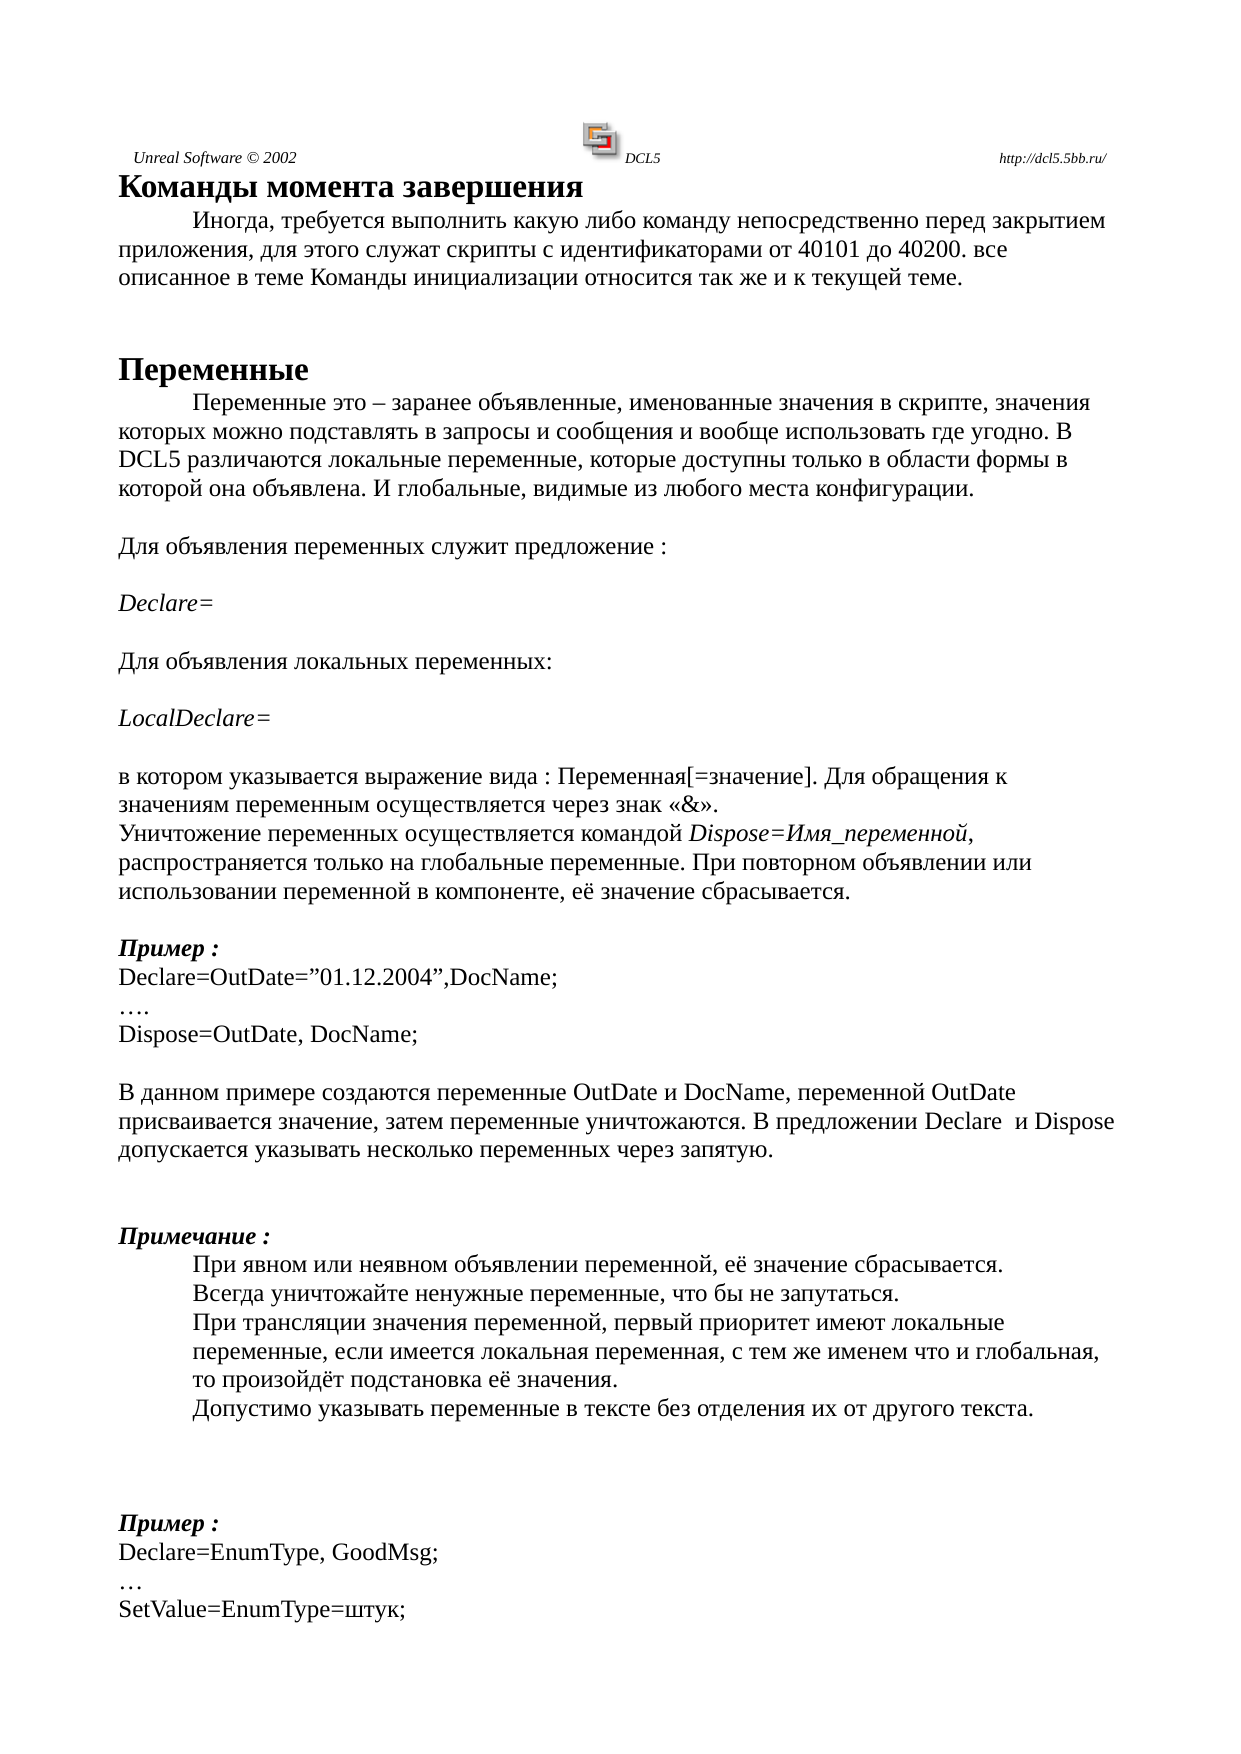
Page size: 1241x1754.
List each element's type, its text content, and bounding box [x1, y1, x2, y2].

text Для объявления переменных служит предложение : [118, 531, 1122, 559]
text Всегда уничтожайте ненужные переменные, что бы не запутаться. [192, 1278, 1122, 1307]
text LocalDeclare= [118, 703, 1122, 732]
text При трансляции значения переменной, первый приоритет имеют локальные переменные, если имеется локальная переменная, с тем же именем что и глобальная, то произойдёт подстановка её значения. [192, 1307, 1122, 1393]
text Примечание : [118, 1221, 1122, 1249]
text В данном примере создаются переменные OutDate и DocName, переменной OutDate присваивается значение, затем переменные уничтожаются. В предложении Declare и Dispose допускается указывать несколько переменных через запятую. [118, 1077, 1122, 1163]
text Declare= [118, 588, 1122, 617]
text … [118, 1566, 1122, 1594]
text Declare=EnumType, GoodMsg; [118, 1537, 1122, 1566]
text Dispose=OutDate, DocName; [118, 1019, 1122, 1048]
text Пример : [118, 1508, 1122, 1537]
text SetValue=EnumType=штук; [118, 1594, 1122, 1623]
text Declare=OutDate=”01.12.2004”,DocName; [118, 962, 1122, 991]
subtitle Команды момента завершения [118, 167, 1122, 205]
text Уничтожение переменных осуществляется командой Dispose=Имя_переменной, распространяется только на глобальные переменные. При повторном объявлении или использовании переменной в компоненте, её значение сбрасывается. [118, 818, 1122, 904]
text Для объявления локальных переменных: [118, 646, 1122, 674]
text …. [118, 991, 1122, 1019]
text Переменные это – заранее объявленные, именованные значения в скрипте, значения которых можно подставлять в запросы и сообщения и вообще использовать где угодно. В DCL5 различаются локальные переменные, которые доступны только в области формы в которой она объявлена. И глобальные, видимые из любого места конфигурации. [118, 387, 1122, 502]
text Пример : [118, 933, 1122, 962]
text При явном или неявном объявлении переменной, её значение сбрасывается. [192, 1249, 1122, 1278]
picture [579, 118, 625, 164]
text в котором указывается выражение вида : Переменная[=значение]. Для обращения к значениям переменным осуществляется через знак «&». [118, 761, 1122, 818]
text Переменные [118, 349, 1122, 387]
text Иногда, требуется выполнить какую либо команду непосредственно перед закрытием приложения, для этого служат скрипты с идентификаторами от 40101 до 40200. все описанное в теме Команды инициализации относится так же и к текущей теме. [118, 205, 1122, 291]
text Допустимо указывать переменные в тексте без отделения их от другого текста. [192, 1393, 1122, 1422]
